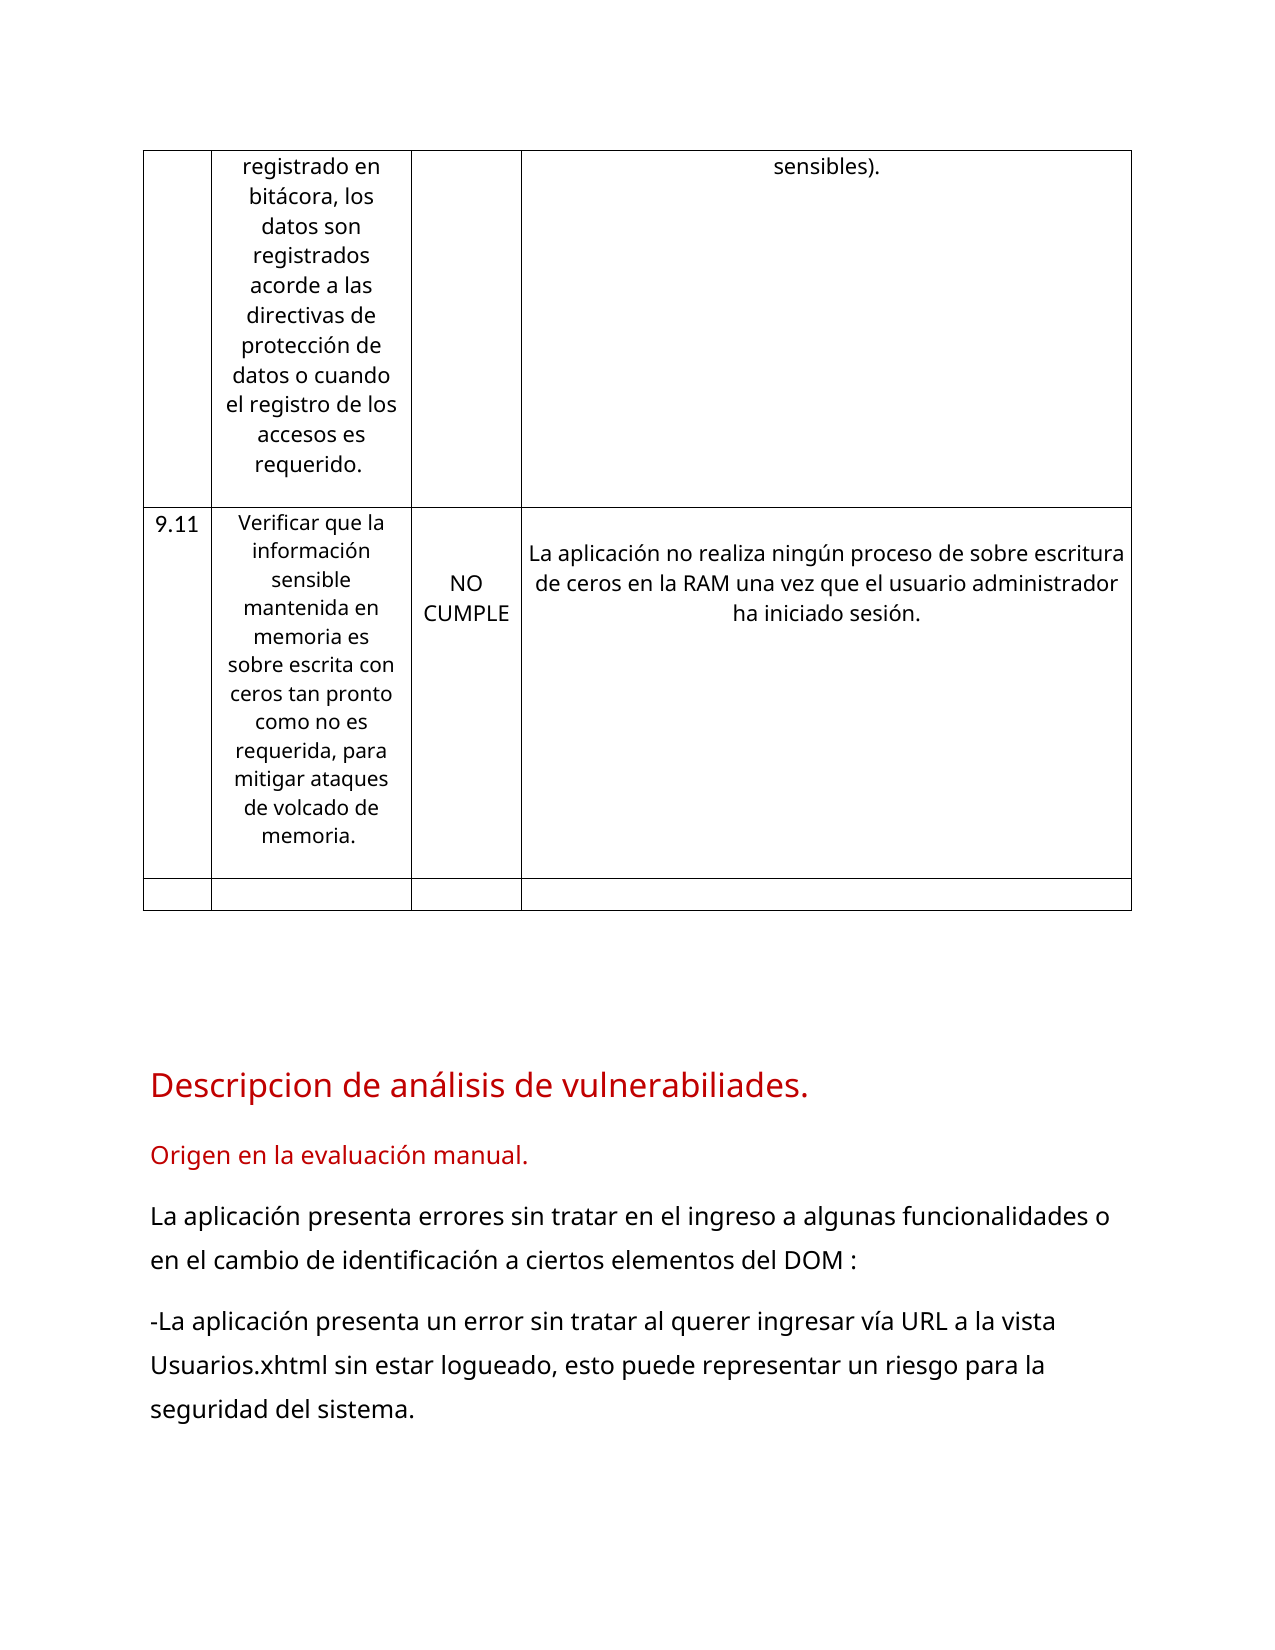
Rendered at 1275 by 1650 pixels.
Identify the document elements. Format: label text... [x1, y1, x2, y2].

text -La aplicación presenta un error sin tratar al querer ingresar vía URL a la vista Usuarios.xhtml sin estar logueado, esto puede representar un riesgo para la seguridad del sistema. [150, 1303, 1125, 1426]
table_cell sensibles). [522, 151, 1131, 507]
text Origen en la evaluación manual. [150, 1137, 1125, 1171]
text La aplicación presenta errores sin tratar en el ingreso a algunas funcionalidades o en el cambio de identificación a ciertos elementos del DOM : [150, 1198, 1125, 1277]
table_cell [412, 879, 521, 909]
table_cell [144, 151, 211, 507]
table_cell NO CUMPLE [412, 508, 521, 878]
table_cell registrado en bitácora, los datos son registrados acorde a las directivas de protección de datos o cuando el registro de los accesos es requerido. [212, 151, 411, 507]
table_cell La aplicación no realiza ningún proceso de sobre escritura de ceros en la RAM una vez que el usuario administrador ha iniciado sesión. [522, 508, 1131, 878]
table_cell Verificar que la información sensible mantenida en memoria es sobre escrita con ceros tan pronto como no es requerida, para mitigar ataques de volcado de memoria. [212, 508, 411, 878]
text Descripcion de análisis de vulnerabiliades. [150, 1062, 1125, 1107]
table_cell [144, 879, 211, 909]
table_cell 9.11 [144, 508, 211, 878]
table_cell [212, 879, 411, 909]
table_cell [522, 879, 1131, 909]
table_cell [412, 151, 521, 507]
